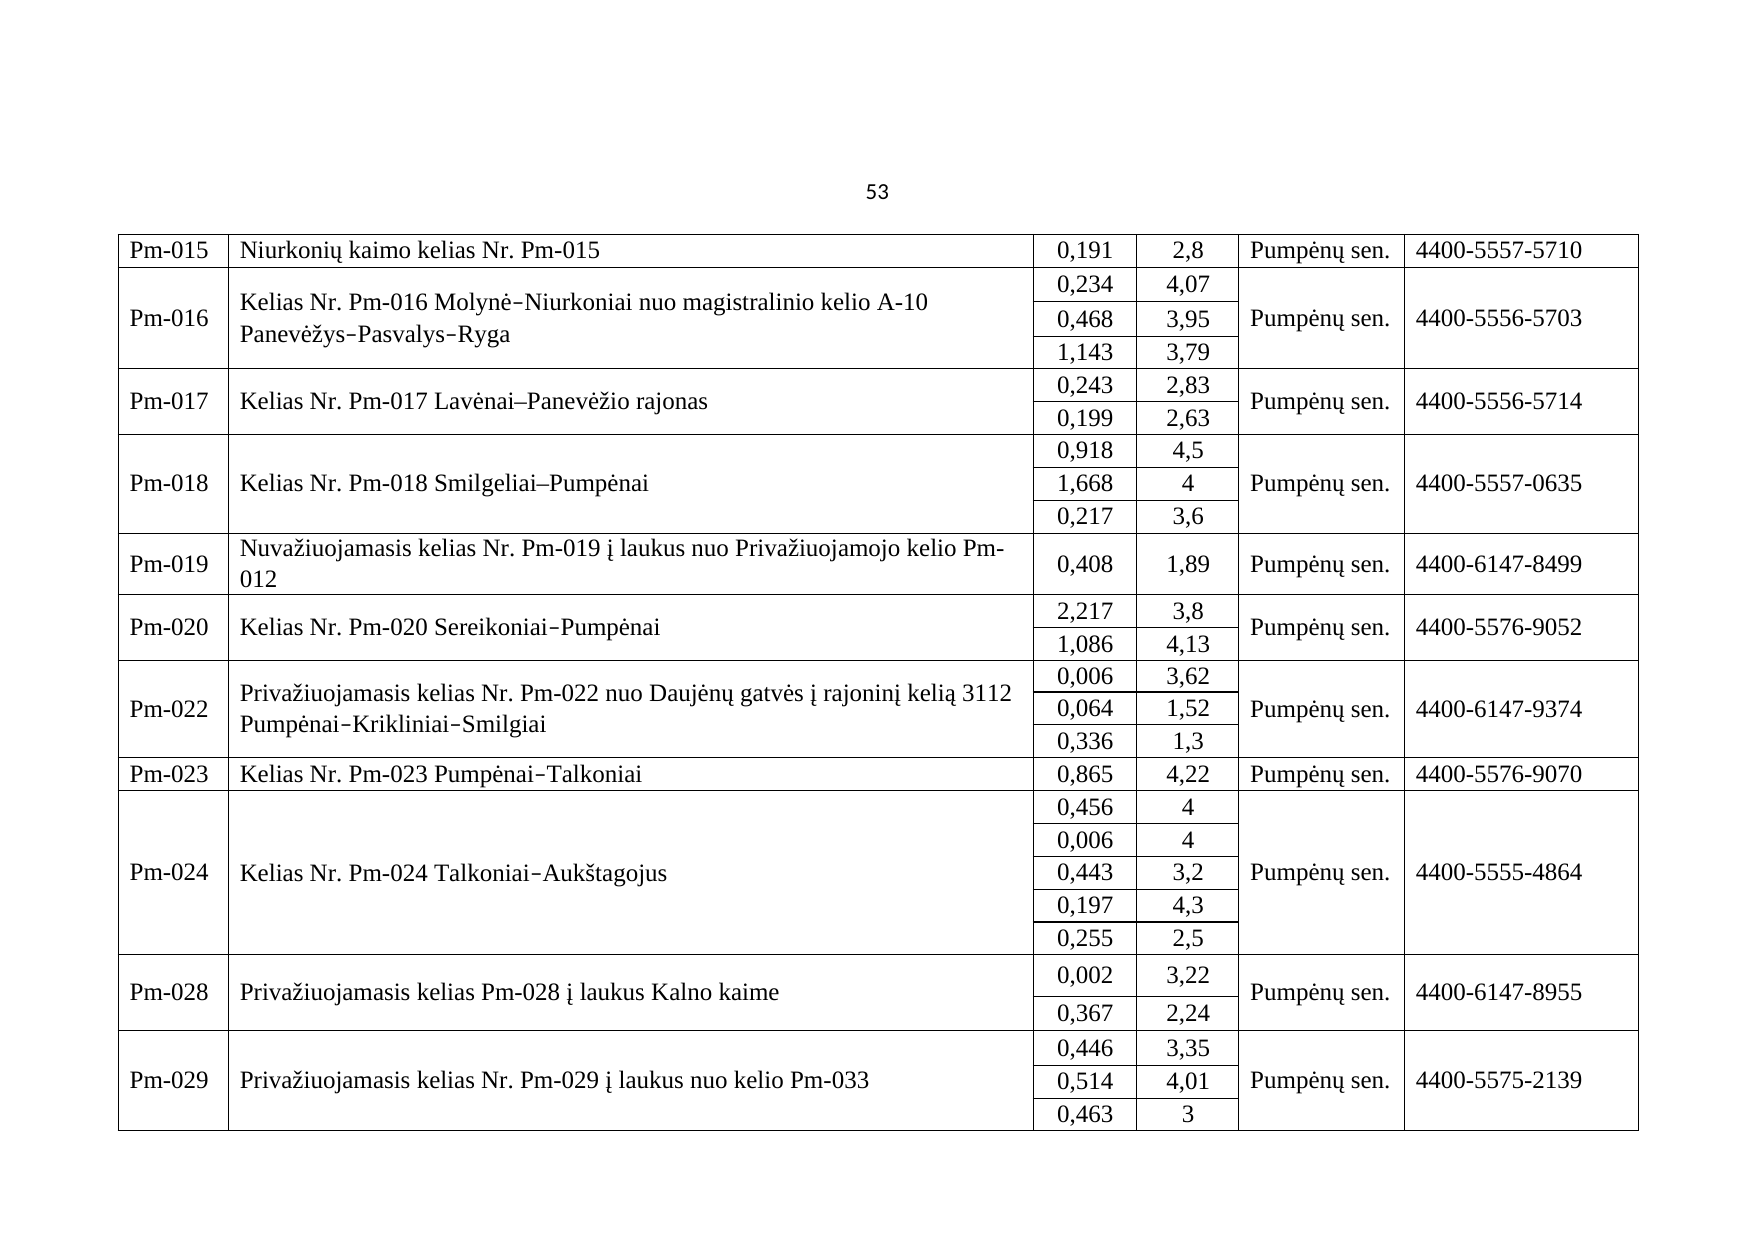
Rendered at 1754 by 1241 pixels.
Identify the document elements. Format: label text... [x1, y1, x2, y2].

table_cell 4400-6147-8955 [1405, 955, 1638, 1030]
table_cell Pumpėnų sen. [1239, 1031, 1404, 1130]
table_cell 4400-5557-0635 [1405, 435, 1638, 532]
table_cell 0,199 [1034, 402, 1136, 434]
table_cell Kelias Nr. Pm-017 Lavėnai–Panevėžio rajonas [229, 369, 1033, 434]
table_cell 1,086 [1034, 628, 1136, 660]
table_cell Pm-016 [119, 268, 228, 368]
table_cell 0,918 [1034, 435, 1136, 467]
table_cell 4,01 [1137, 1066, 1238, 1097]
table_cell Pumpėnų sen. [1239, 435, 1404, 532]
table_cell 0,463 [1034, 1099, 1136, 1130]
table_cell Pm-028 [119, 955, 228, 1030]
table_cell Kelias Nr. Pm-023 Pumpėnai–Talkoniai [229, 758, 1033, 790]
table_cell Niurkonių kaimo kelias Nr. Pm-015 [229, 235, 1033, 267]
table_cell 4 [1137, 791, 1238, 823]
table_cell 1,3 [1137, 725, 1238, 757]
table_cell Kelias Nr. Pm-016 Molynė–Niurkoniai nuo magistralinio kelio A-10 Panevėžys–Pasvalys–Ryga [229, 268, 1033, 368]
table_cell Pm-020 [119, 595, 228, 660]
table_cell Privažiuojamasis kelias Nr. Pm-022 nuo Daujėnų gatvės į rajoninį kelią 3112 Pumpėnai–Krikliniai–Smilgiai [229, 661, 1033, 757]
table_cell 0,197 [1034, 890, 1136, 921]
table_cell 0,064 [1034, 693, 1136, 724]
table_cell 0,443 [1034, 857, 1136, 889]
table_cell 4400-5576-9070 [1405, 758, 1638, 790]
table_cell Privažiuojamasis kelias Nr. Pm-029 į laukus nuo kelio Pm-033 [229, 1031, 1033, 1130]
table_cell Pumpėnų sen. [1239, 268, 1404, 368]
table_cell 1,143 [1034, 337, 1136, 368]
table_cell Pm-029 [119, 1031, 228, 1130]
table_cell 4,5 [1137, 435, 1238, 467]
table_cell Pumpėnų sen. [1239, 661, 1404, 757]
table_cell 3,95 [1137, 302, 1238, 336]
table_cell 0,446 [1034, 1031, 1136, 1064]
table_cell Pumpėnų sen. [1239, 595, 1404, 660]
table_cell 4,13 [1137, 628, 1238, 660]
table_cell 2,24 [1137, 997, 1238, 1030]
table_cell 3,35 [1137, 1031, 1238, 1064]
table_cell 1,668 [1034, 468, 1136, 499]
table_cell 4 [1137, 824, 1238, 856]
table_cell 4400-5556-5714 [1405, 369, 1638, 434]
table_cell Pm-015 [119, 235, 228, 267]
table_cell 2,8 [1137, 235, 1238, 267]
table_cell 1,89 [1137, 534, 1238, 594]
table_cell Pumpėnų sen. [1239, 955, 1404, 1030]
table_cell 0,468 [1034, 302, 1136, 336]
table_cell 3,79 [1137, 337, 1238, 368]
table_cell 4 [1137, 468, 1238, 499]
table_cell 0,006 [1034, 661, 1136, 691]
table_cell 0,006 [1034, 824, 1136, 856]
table_cell 3,8 [1137, 595, 1238, 627]
table_cell 0,456 [1034, 791, 1136, 823]
table_cell 0,255 [1034, 923, 1136, 954]
table_cell 4,3 [1137, 890, 1238, 921]
table_cell Pm-018 [119, 435, 228, 532]
table_cell Pumpėnų sen. [1239, 534, 1404, 594]
table_cell 4400-6147-9374 [1405, 661, 1638, 757]
table_cell 1,52 [1137, 693, 1238, 724]
table_cell 0,217 [1034, 501, 1136, 532]
table_cell 0,367 [1034, 997, 1136, 1030]
table_cell 0,002 [1034, 955, 1136, 996]
table_cell Pumpėnų sen. [1239, 235, 1404, 267]
table_cell 3 [1137, 1099, 1238, 1130]
table_cell Pumpėnų sen. [1239, 369, 1404, 434]
table_cell Nuvažiuojamasis kelias Nr. Pm-019 į laukus nuo Privažiuojamojo kelio Pm-012 [229, 534, 1033, 594]
table_cell Kelias Nr. Pm-020 Sereikoniai–Pumpėnai [229, 595, 1033, 660]
table_cell 4400-5556-5703 [1405, 268, 1638, 368]
table_cell 4,22 [1137, 758, 1238, 790]
table_cell Pm-024 [119, 791, 228, 954]
table_cell 0,234 [1034, 268, 1136, 301]
table_cell 0,191 [1034, 235, 1136, 267]
table_cell Pumpėnų sen. [1239, 791, 1404, 954]
table_cell 4,07 [1137, 268, 1238, 301]
table_cell 4400-5576-9052 [1405, 595, 1638, 660]
table_cell 0,408 [1034, 534, 1136, 594]
table_cell 0,865 [1034, 758, 1136, 790]
table_cell 4400-5555-4864 [1405, 791, 1638, 954]
table_cell Pm-023 [119, 758, 228, 790]
table_cell 2,63 [1137, 402, 1238, 434]
table_cell 2,217 [1034, 595, 1136, 627]
table_cell 2,5 [1137, 923, 1238, 954]
table_cell 4400-6147-8499 [1405, 534, 1638, 594]
table_cell 3,2 [1137, 857, 1238, 889]
table_cell 3,6 [1137, 501, 1238, 532]
table_cell 0,514 [1034, 1066, 1136, 1097]
table_cell 0,336 [1034, 725, 1136, 757]
table_cell 2,83 [1137, 369, 1238, 401]
table_cell 3,62 [1137, 661, 1238, 691]
table_cell Pumpėnų sen. [1239, 758, 1404, 790]
table_cell 4400-5575-2139 [1405, 1031, 1638, 1130]
table_cell Pm-019 [119, 534, 228, 594]
table_cell Kelias Nr. Pm-018 Smilgeliai–Pumpėnai [229, 435, 1033, 532]
table_cell 4400-5557-5710 [1405, 235, 1638, 267]
table_cell Pm-017 [119, 369, 228, 434]
table_cell Kelias Nr. Pm-024 Talkoniai–Aukštagojus [229, 791, 1033, 954]
table_cell 3,22 [1137, 955, 1238, 996]
table_cell 0,243 [1034, 369, 1136, 401]
table_cell Privažiuojamasis kelias Pm-028 į laukus Kalno kaime [229, 955, 1033, 1030]
table_cell Pm-022 [119, 661, 228, 757]
